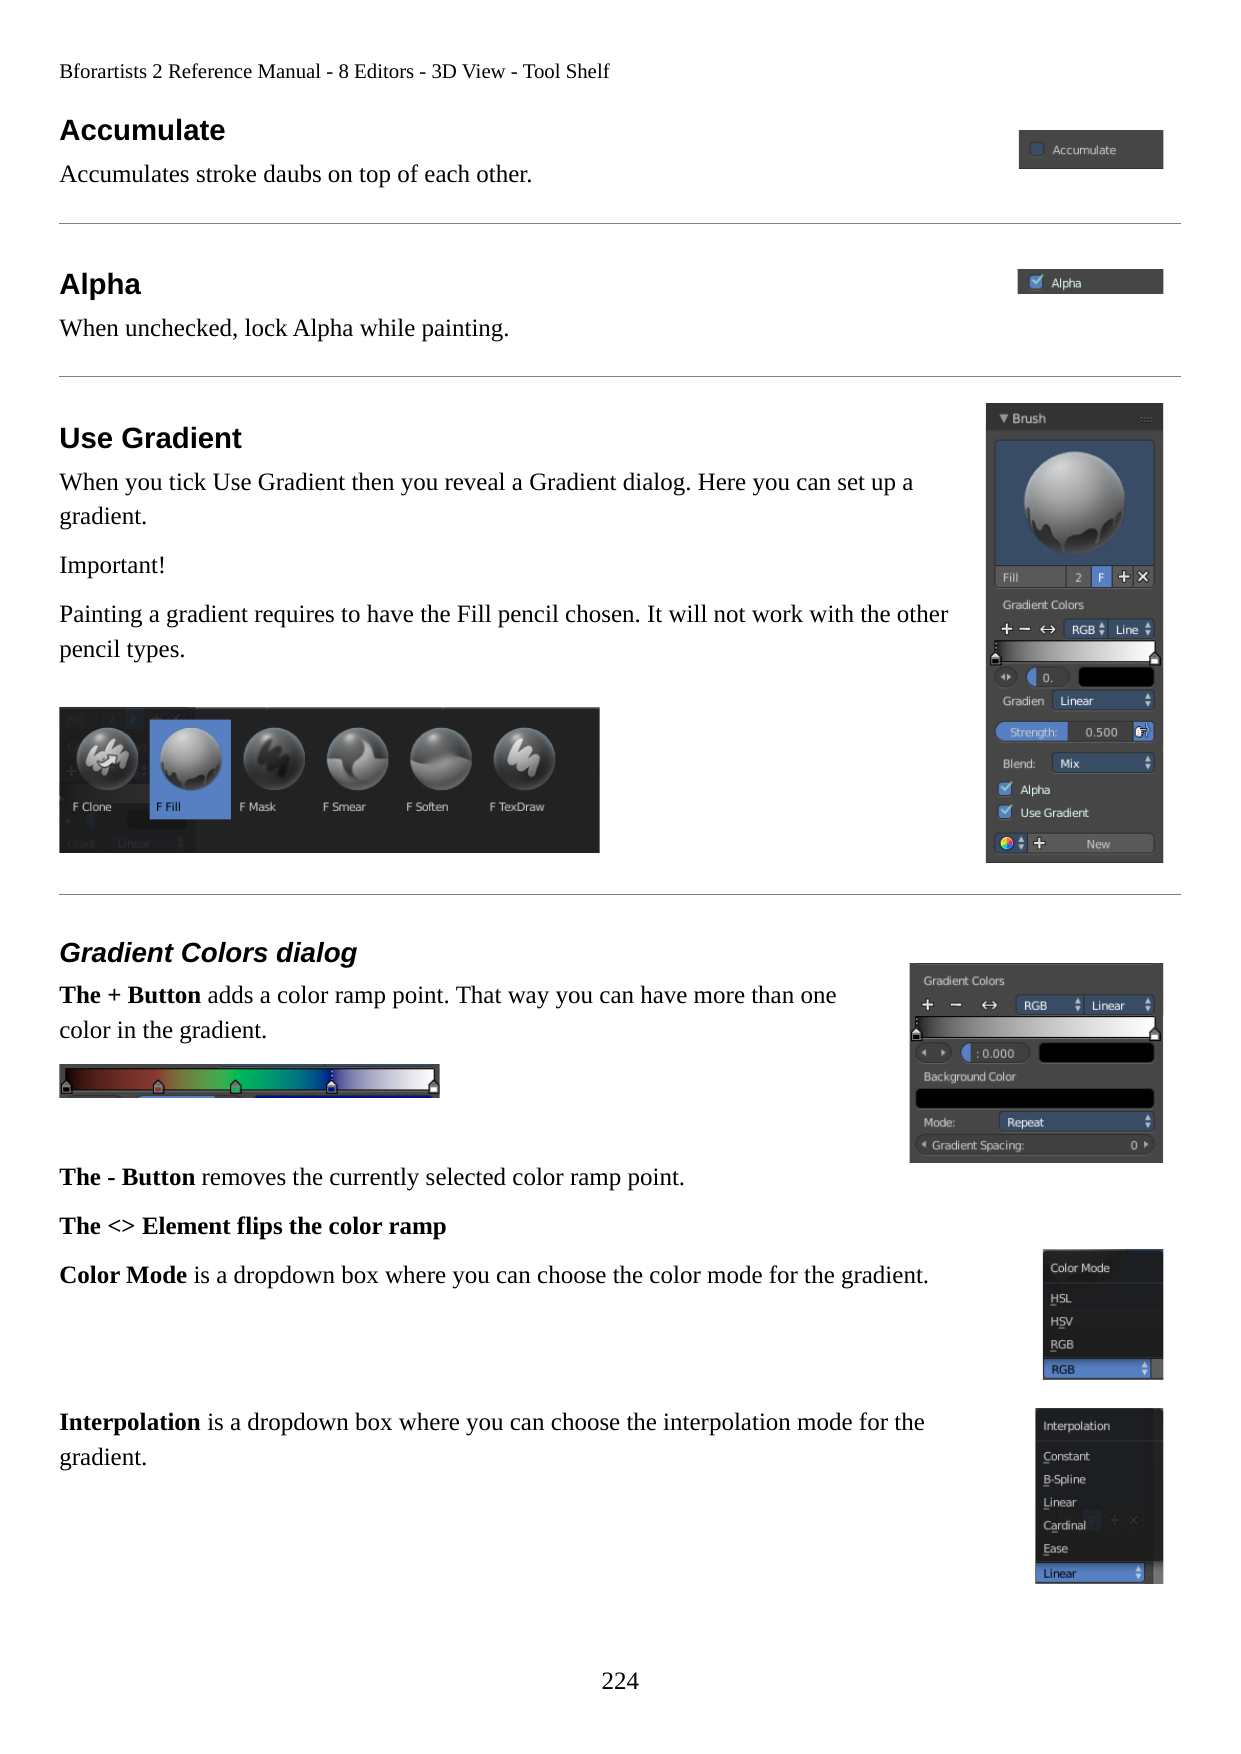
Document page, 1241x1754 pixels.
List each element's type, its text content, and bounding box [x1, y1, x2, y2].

picture [1018, 130, 1164, 169]
picture [909, 963, 1164, 1163]
text [1164, 551, 1181, 579]
picture [1035, 1408, 1164, 1584]
subtitle [1164, 421, 1181, 454]
subtitle Accumulate [59, 113, 1181, 146]
subtitle Alpha [59, 267, 1181, 300]
subtitle Gradient Colors dialog [59, 936, 1181, 968]
text Important! [59, 551, 985, 579]
picture [59, 707, 600, 853]
text The - Button removes the currently selected color ramp point. [59, 1162, 1181, 1191]
picture [1042, 1249, 1164, 1380]
text Interpolation is a dropdown box where you can choose the interpolation mode for the gradient. [59, 1407, 1181, 1471]
text The <> Element flips the color ramp [59, 1211, 1181, 1240]
text When you tick Use Gradient then you reveal a Gradient dialog. Here you can set up a gradient. [59, 467, 985, 530]
text When unchecked, lock Alpha while painting. [59, 313, 1181, 342]
subtitle Use Gradient [59, 421, 985, 454]
text The + Button adds a color ramp point. That way you can have more than one color in the gradient. [59, 980, 909, 1044]
picture [985, 403, 1164, 863]
picture [59, 1064, 440, 1098]
text Color Mode is a dropdown box where you can choose the color mode for the gradient. [59, 1260, 1042, 1289]
text Painting a gradient requires to have the Fill pencil chosen. It will not work with the other pencil types. [59, 599, 985, 663]
picture [1017, 269, 1164, 294]
text Accumulates stroke daubs on top of each other. [59, 159, 1181, 188]
